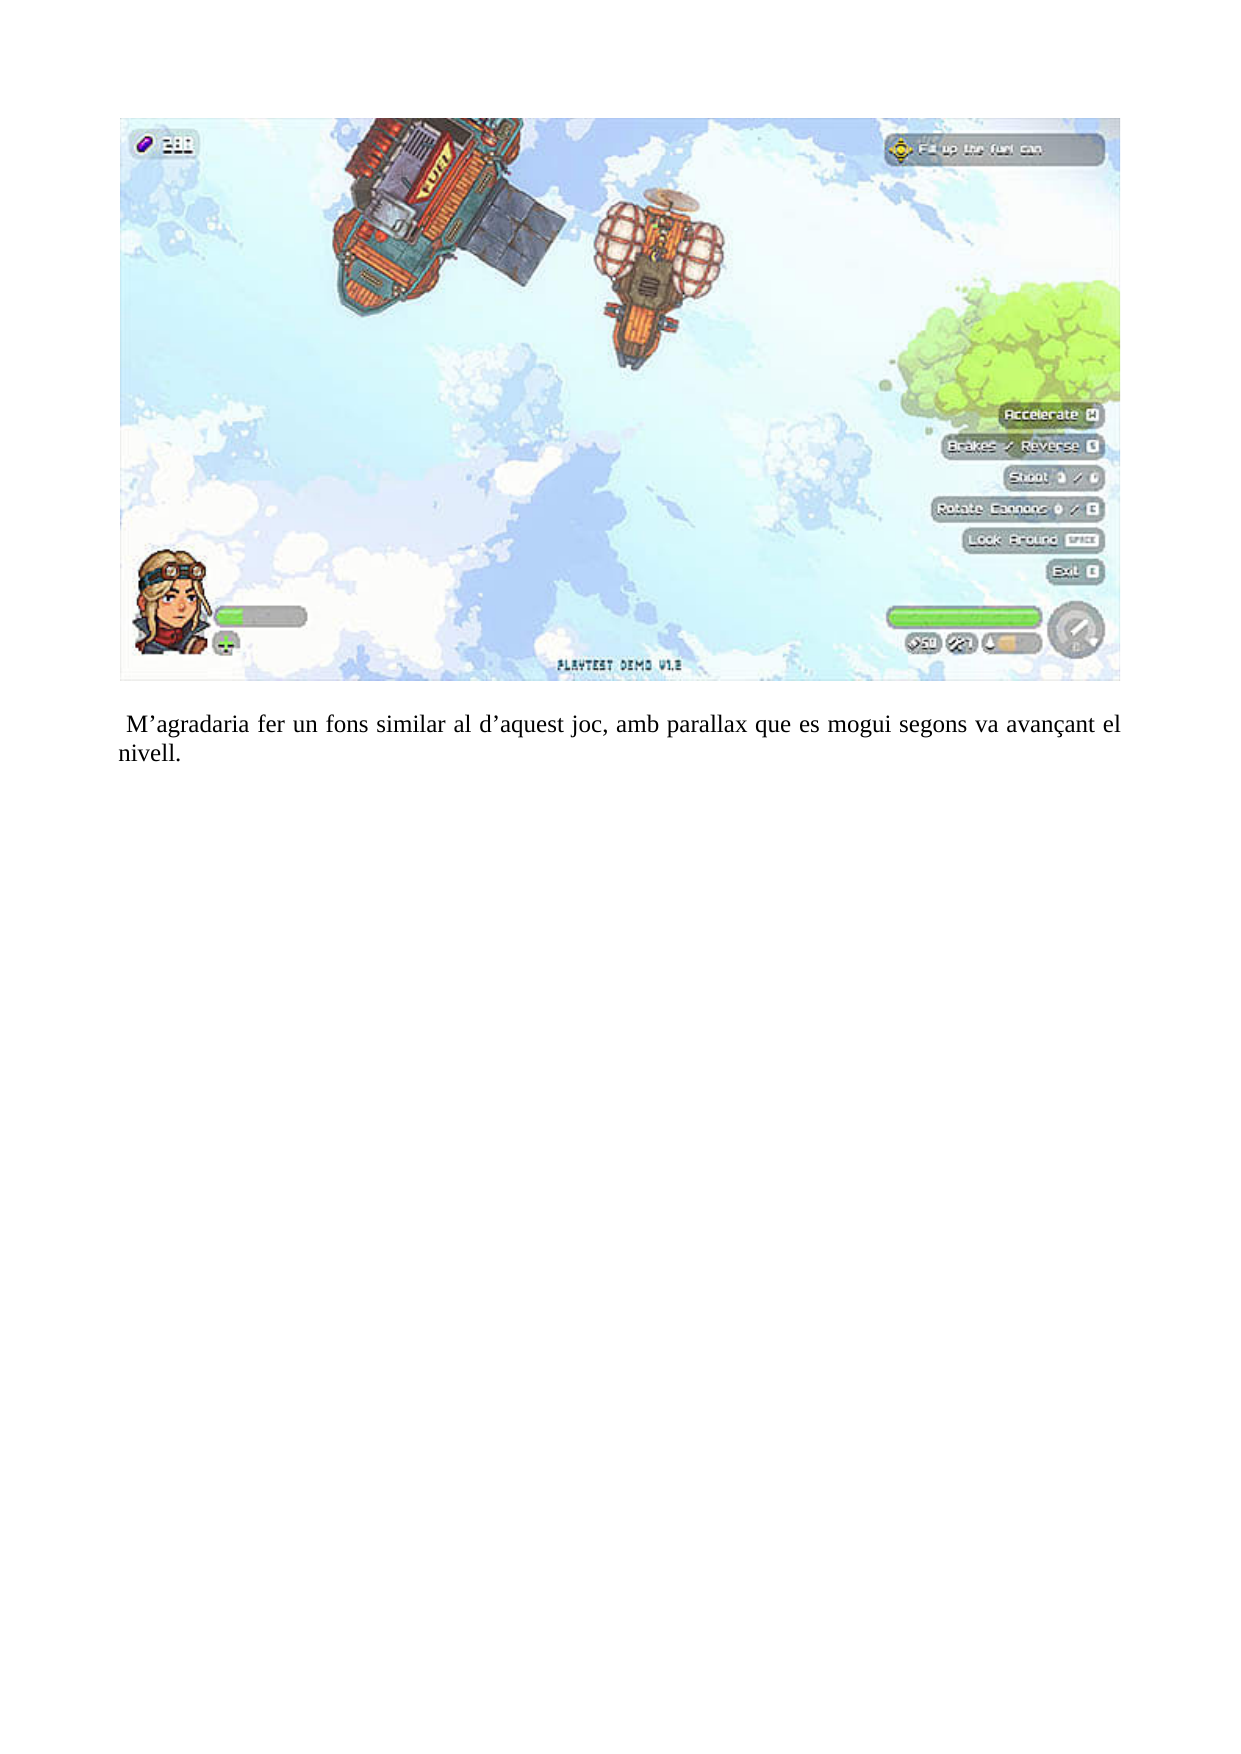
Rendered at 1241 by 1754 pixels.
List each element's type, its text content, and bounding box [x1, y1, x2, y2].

text M’agradaria fer un fons similar al d’aquest joc, amb parallax que es mogui segons va avançant el nivell. [118, 709, 1122, 767]
picture [120, 118, 1121, 681]
